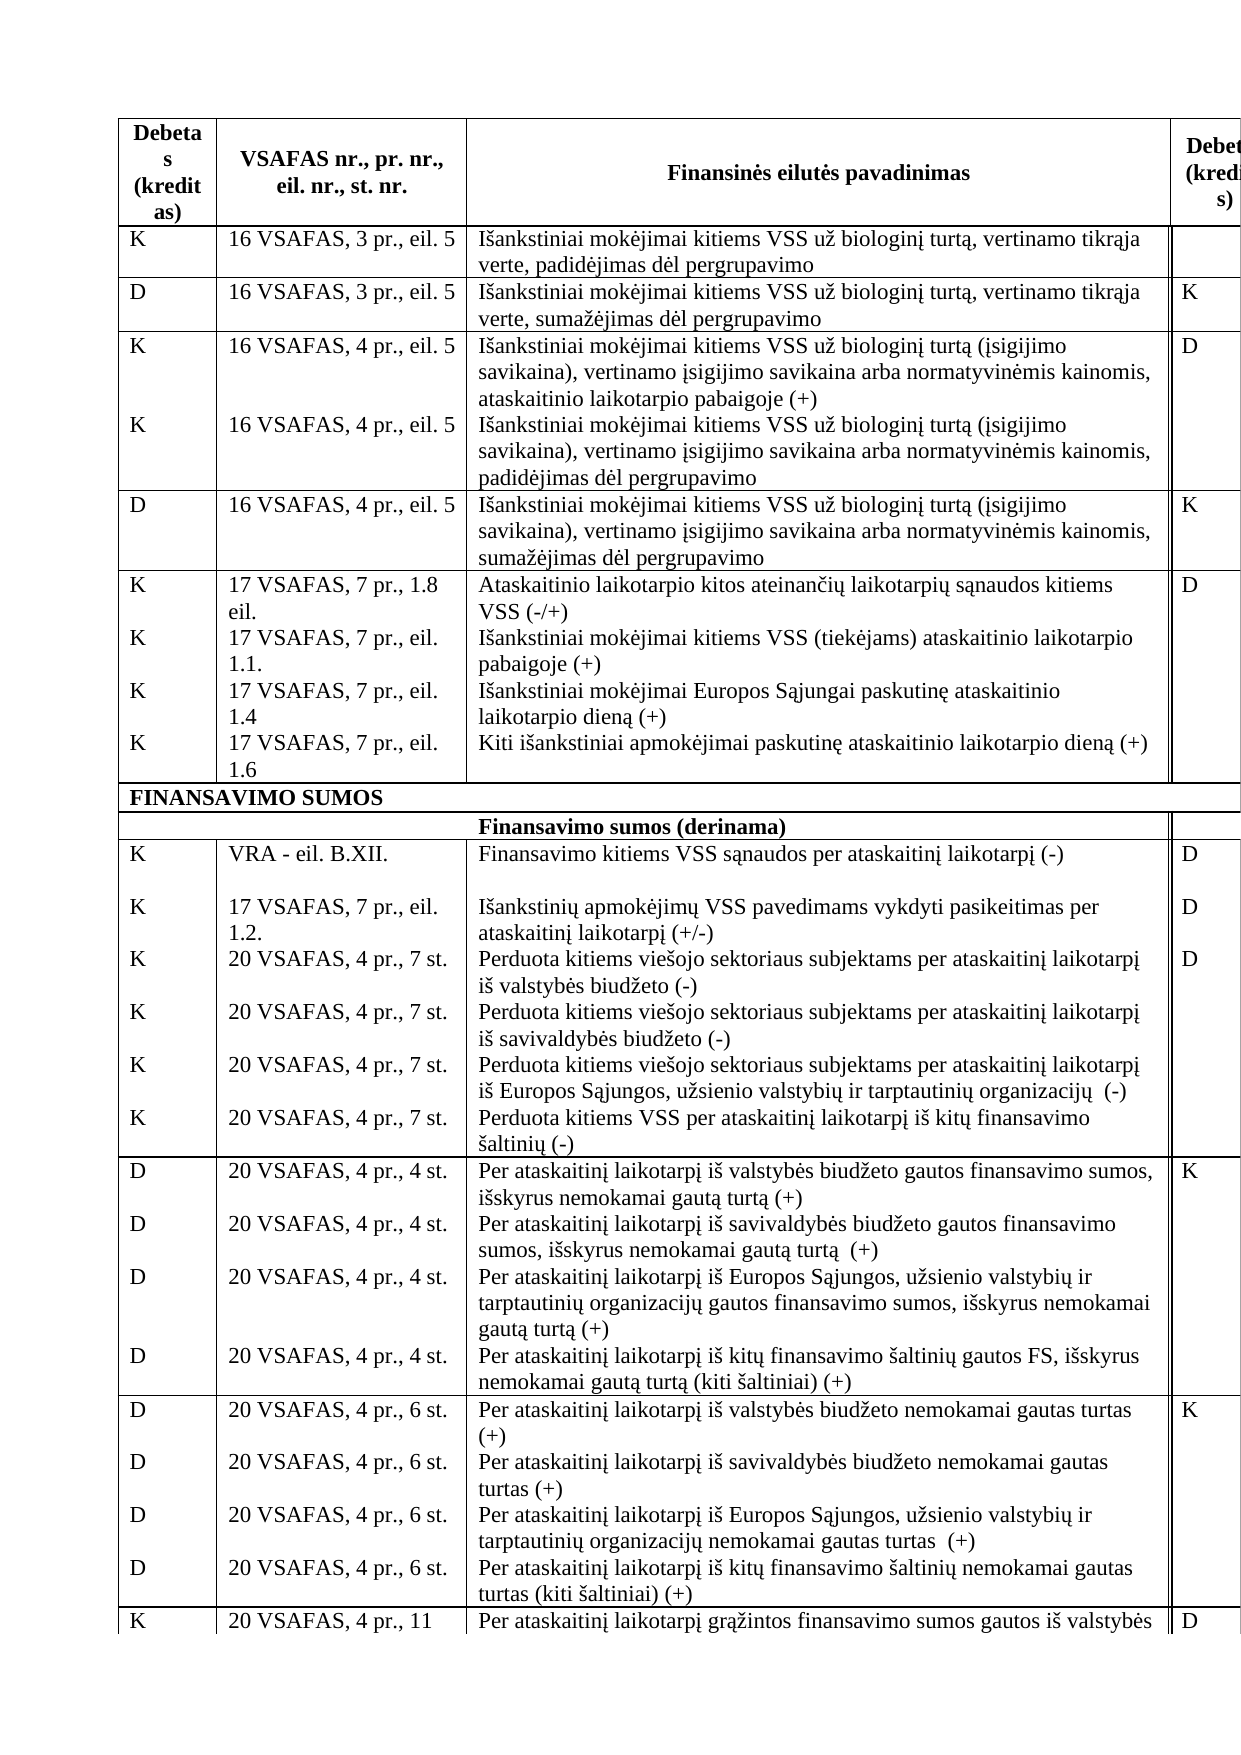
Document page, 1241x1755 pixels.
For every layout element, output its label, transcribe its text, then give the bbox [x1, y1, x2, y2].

table_cell 16 VSAFAS, 3 pr., eil. 5 [217, 227, 466, 277]
table_cell [1173, 677, 1240, 729]
table_cell K [1173, 1396, 1240, 1448]
table_cell 20 VSAFAS, 4 pr., 4 st. [217, 1342, 466, 1394]
table_cell [1173, 813, 1240, 839]
table_cell Perduota kitiems viešojo sektoriaus subjektams per ataskaitinį laikotarpį iš Europos Sąjungos, užsienio valstybių ir tarptautinių organizacijų (-) [467, 1051, 1168, 1104]
table_cell 17 VSAFAS, 7 pr., eil. 1.2. [217, 893, 466, 946]
table_cell D [119, 1158, 216, 1210]
table_cell [1173, 998, 1240, 1051]
table_cell D [119, 1396, 216, 1448]
table_cell 16 VSAFAS, 4 pr., eil. 5 [217, 332, 466, 411]
table_cell D [1173, 571, 1240, 624]
table_cell D [119, 1501, 216, 1554]
table_cell [1173, 1342, 1240, 1394]
table_cell 16 VSAFAS, 3 pr., eil. 5 [217, 278, 466, 331]
table_cell [1173, 624, 1240, 677]
table_cell Per ataskaitinį laikotarpį iš savivaldybės biudžeto gautos finansavimo sumos, išskyrus nemokamai gautą turtą (+) [467, 1210, 1168, 1263]
table_cell K [119, 1608, 216, 1634]
table_cell [1173, 411, 1240, 490]
table_cell K [119, 840, 216, 893]
table_cell Išankstiniai mokėjimai kitiems VSS (tiekėjams) ataskaitinio laikotarpio pabaigoje (+) [467, 624, 1168, 677]
table_cell [217, 813, 467, 839]
table_cell [1173, 730, 1240, 782]
table_cell 20 VSAFAS, 4 pr., 4 st. [217, 1263, 466, 1342]
table_cell 20 VSAFAS, 4 pr., 4 st. [217, 1210, 466, 1263]
table_cell 20 VSAFAS, 4 pr., 7 st. [217, 1051, 466, 1104]
table_cell [1173, 1210, 1240, 1263]
table_cell D [119, 1263, 216, 1342]
table_cell [1173, 1263, 1240, 1342]
table_cell 17 VSAFAS, 7 pr., eil. 1.4 [217, 677, 466, 729]
table_cell D [1173, 840, 1240, 893]
table_cell Išankstiniai mokėjimai kitiems VSS už biologinį turtą, vertinamo tikrąja verte, sumažėjimas dėl pergrupavimo [467, 278, 1168, 331]
table_cell VRA - eil. B.XII. [217, 840, 466, 893]
table_cell K [119, 624, 216, 677]
table_cell K [119, 571, 216, 624]
table_cell K [119, 893, 216, 946]
table_cell Perduota kitiems viešojo sektoriaus subjektams per ataskaitinį laikotarpį iš savivaldybės biudžeto (-) [467, 998, 1168, 1051]
table_cell Per ataskaitinį laikotarpį iš valstybės biudžeto gautos finansavimo sumos, išskyrus nemokamai gautą turtą (+) [467, 1158, 1168, 1210]
table_cell 16 VSAFAS, 4 pr., eil. 5 [217, 411, 466, 490]
table_cell Kiti išankstiniai apmokėjimai paskutinę ataskaitinio laikotarpio dieną (+) [467, 730, 1168, 782]
table_header Debetas (kreditas) [119, 119, 216, 224]
table_cell [1173, 1501, 1240, 1554]
table_cell Per ataskaitinį laikotarpį grąžintos finansavimo sumos gautos iš valstybės [467, 1608, 1168, 1634]
table_cell D [1173, 946, 1240, 998]
table_cell [1173, 227, 1240, 277]
table_cell D [119, 278, 216, 331]
table_cell 17 VSAFAS, 7 pr., 1.8 eil. [217, 571, 466, 624]
table_cell 20 VSAFAS, 4 pr., 7 st. [217, 1104, 466, 1156]
table_cell Per ataskaitinį laikotarpį iš kitų finansavimo šaltinių nemokamai gautas turtas (kiti šaltiniai) (+) [467, 1554, 1168, 1606]
table_cell D [119, 1448, 216, 1501]
table_cell Išankstiniai mokėjimai Europos Sąjungai paskutinę ataskaitinio laikotarpio dieną (+) [467, 677, 1168, 729]
table_cell 17 VSAFAS, 7 pr., eil. 1.1. [217, 624, 466, 677]
table_cell K [119, 411, 216, 490]
table_cell Išankstiniai mokėjimai kitiems VSS už biologinį turtą (įsigijimo savikaina), vertinamo įsigijimo savikaina arba normatyvinėmis kainomis, padidėjimas dėl pergrupavimo [467, 411, 1168, 490]
table_cell K [1173, 491, 1240, 570]
table_cell D [1173, 1608, 1240, 1634]
table_cell Ataskaitinio laikotarpio kitos ateinančių laikotarpių sąnaudos kitiems VSS (-/+) [467, 571, 1168, 624]
table_cell Per ataskaitinį laikotarpį iš valstybės biudžeto nemokamai gautas turtas (+) [467, 1396, 1168, 1448]
table_cell [1173, 1554, 1240, 1606]
table_cell 20 VSAFAS, 4 pr., 6 st. [217, 1501, 466, 1554]
table_cell K [119, 1104, 216, 1156]
table_cell K [1173, 278, 1240, 331]
table_cell 20 VSAFAS, 4 pr., 11 [217, 1608, 466, 1634]
table_cell Per ataskaitinį laikotarpį iš Europos Sąjungos, užsienio valstybių ir tarptautinių organizacijų nemokamai gautas turtas (+) [467, 1501, 1168, 1554]
table_cell K [1173, 1158, 1240, 1210]
table_cell Finansavimo sumos (derinama) [467, 813, 1168, 839]
table_cell [1173, 1051, 1240, 1104]
table_cell 16 VSAFAS, 4 pr., eil. 5 [217, 491, 466, 570]
table_header Debetas (kreditas) [1171, 119, 1240, 224]
table_cell 20 VSAFAS, 4 pr., 6 st. [217, 1448, 466, 1501]
table_header Finansinės eilutės pavadinimas [467, 119, 1170, 224]
table_cell K [119, 946, 216, 998]
table_cell K [119, 1051, 216, 1104]
table_cell 20 VSAFAS, 4 pr., 6 st. [217, 1554, 466, 1606]
table_cell Finansavimo kitiems VSS sąnaudos per ataskaitinį laikotarpį (-) [467, 840, 1168, 893]
table_header VSAFAS nr., pr. nr., eil. nr., st. nr. [217, 119, 466, 224]
table_cell D [119, 491, 216, 570]
table_cell 20 VSAFAS, 4 pr., 7 st. [217, 998, 466, 1051]
table_cell [1173, 1448, 1240, 1501]
table_cell D [1173, 332, 1240, 411]
table_cell 17 VSAFAS, 7 pr., eil. 1.6 [217, 730, 466, 782]
table_cell K [119, 730, 216, 782]
table_cell Išankstinių apmokėjimų VSS pavedimams vykdyti pasikeitimas per ataskaitinį laikotarpį (+/-) [467, 893, 1168, 946]
table_cell Išankstiniai mokėjimai kitiems VSS už biologinį turtą (įsigijimo savikaina), vertinamo įsigijimo savikaina arba normatyvinėmis kainomis, sumažėjimas dėl pergrupavimo [467, 491, 1168, 570]
table_cell K [119, 332, 216, 411]
table_cell 20 VSAFAS, 4 pr., 7 st. [217, 946, 466, 998]
table_cell [1173, 1104, 1240, 1156]
table_cell Per ataskaitinį laikotarpį iš Europos Sąjungos, užsienio valstybių ir tarptautinių organizacijų gautos finansavimo sumos, išskyrus nemokamai gautą turtą (+) [467, 1263, 1168, 1342]
table_cell D [119, 1210, 216, 1263]
table_cell 20 VSAFAS, 4 pr., 6 st. [217, 1396, 466, 1448]
table_cell Išankstiniai mokėjimai kitiems VSS už biologinį turtą (įsigijimo savikaina), vertinamo įsigijimo savikaina arba normatyvinėmis kainomis, ataskaitinio laikotarpio pabaigoje (+) [467, 332, 1168, 411]
table_cell D [119, 1342, 216, 1394]
table_cell K [119, 677, 216, 729]
table_cell D [119, 1554, 216, 1606]
table_cell [119, 813, 217, 839]
table_cell Per ataskaitinį laikotarpį iš kitų finansavimo šaltinių gautos FS, išskyrus nemokamai gautą turtą (kiti šaltiniai) (+) [467, 1342, 1168, 1394]
table_cell 20 VSAFAS, 4 pr., 4 st. [217, 1158, 466, 1210]
table_cell K [119, 227, 216, 277]
table_cell FINANSAVIMO SUMOS [119, 784, 1240, 811]
table_cell Perduota kitiems VSS per ataskaitinį laikotarpį iš kitų finansavimo šaltinių (-) [467, 1104, 1168, 1156]
table_cell K [119, 998, 216, 1051]
table_cell Išankstiniai mokėjimai kitiems VSS už biologinį turtą, vertinamo tikrąja verte, padidėjimas dėl pergrupavimo [467, 227, 1168, 277]
table_cell Per ataskaitinį laikotarpį iš savivaldybės biudžeto nemokamai gautas turtas (+) [467, 1448, 1168, 1501]
table_cell Perduota kitiems viešojo sektoriaus subjektams per ataskaitinį laikotarpį iš valstybės biudžeto (-) [467, 946, 1168, 998]
table_cell D [1173, 893, 1240, 946]
